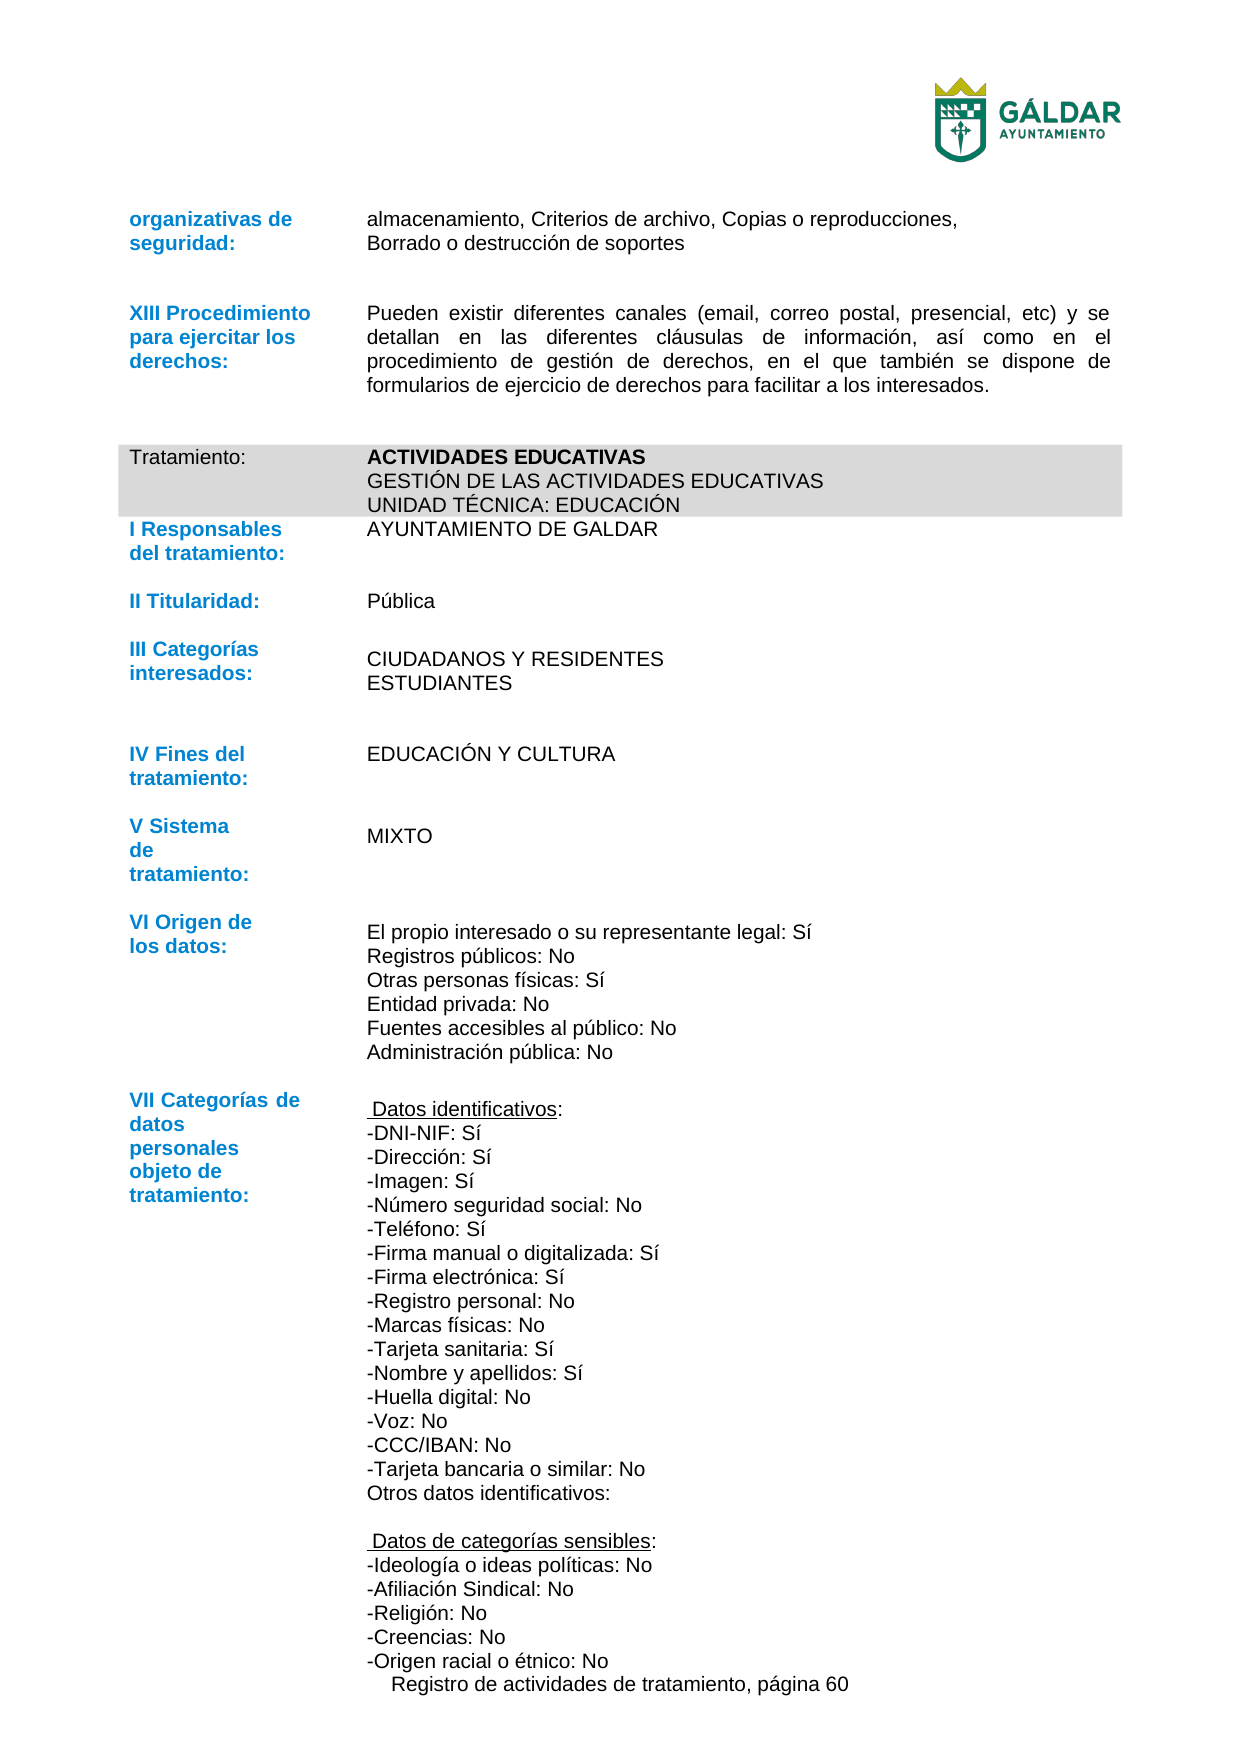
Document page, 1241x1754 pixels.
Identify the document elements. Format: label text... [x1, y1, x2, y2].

text -CCC/IBAN: No [367, 1433, 1142, 1457]
subtitle Categorías interesados: [129, 637, 259, 684]
text -Religión: No [367, 1601, 1142, 1624]
text -Ideología o ideas políticas: No [367, 1553, 1142, 1577]
picture [932, 75, 1122, 164]
text -Tarjeta sanitaria: Sí [367, 1337, 1142, 1361]
text El propio interesado o su representante legal: Sí Registros públicos: No [367, 920, 814, 968]
text EDUCACIÓN Y CULTURA [367, 742, 1142, 766]
text AYUNTAMIENTO DE GALDAR [367, 517, 1142, 541]
text Fuentes accesibles al público: No Administración pública: No [367, 1016, 679, 1063]
subtitle Sistema de tratamiento: [129, 814, 258, 886]
text -Voz: No [367, 1409, 1142, 1433]
text -Firma electrónica: Sí [367, 1265, 1142, 1289]
table_header organizativas de seguridad: [108, 206, 339, 277]
table_cell XIII Procedimiento para ejercitar los derechos: [108, 277, 339, 397]
text CIUDADANOS Y RESIDENTES ESTUDIANTES [367, 646, 666, 694]
text Datos de categorías sensibles: [367, 1529, 1142, 1553]
text Tratamiento: ACTIVIDADES EDUCATIVAS [129, 445, 1142, 469]
text MIXTO [367, 824, 1142, 848]
text -Huella digital: No [367, 1385, 1142, 1409]
text -Imagen: Sí [367, 1169, 1142, 1193]
subtitle Responsables del tratamiento: [129, 517, 317, 565]
text Datos identificativos: [367, 1097, 1142, 1121]
text -Registro personal: No [367, 1289, 1142, 1313]
text -Tarjeta bancaria o similar: No Otros datos identificativos: [367, 1457, 679, 1505]
text -Número seguridad social: No [367, 1193, 1142, 1217]
text -Nombre y apellidos: Sí [367, 1361, 1142, 1385]
text -Afiliación Sindical: No [367, 1577, 1142, 1601]
text GESTIÓN DE LAS ACTIVIDADES EDUCATIVAS UNIDAD TÉCNICA: EDUCACIÓN [367, 469, 891, 517]
text Otras personas físicas: Sí Entidad privada: No [367, 968, 607, 1016]
text -Teléfono: Sí [367, 1217, 1142, 1241]
text -Creencias: No [367, 1624, 1142, 1648]
text -Marcas físicas: No [367, 1313, 1142, 1337]
table_header almacenamiento, Criterios de archivo, Copias o reproducciones, Borrado o destrucción de soportes [339, 206, 1132, 277]
text -Dirección: Sí [367, 1145, 1142, 1169]
text -DNI-NIF: Sí [367, 1121, 1142, 1145]
subtitle Fines del tratamiento: [129, 742, 249, 790]
list Titularidad: Pública [129, 589, 1142, 613]
subtitle Origen de los datos: [129, 910, 287, 958]
table_cell Pueden existir diferentes canales (email, correo postal, presencial, etc) y se detallan en las diferentes cláusulas de información, así como en el procedimiento de gestión de derechos, en el que también se dispone de formularios de ejercicio de derechos para facilitar a los interesados. [339, 277, 1132, 397]
text tratamiento: [129, 1183, 300, 1207]
text -Origen racial o étnico: No [367, 1648, 1142, 1672]
subtitle Categorías de datos personales objeto de [129, 1087, 300, 1183]
text -Firma manual o digitalizada: Sí [367, 1241, 1142, 1265]
